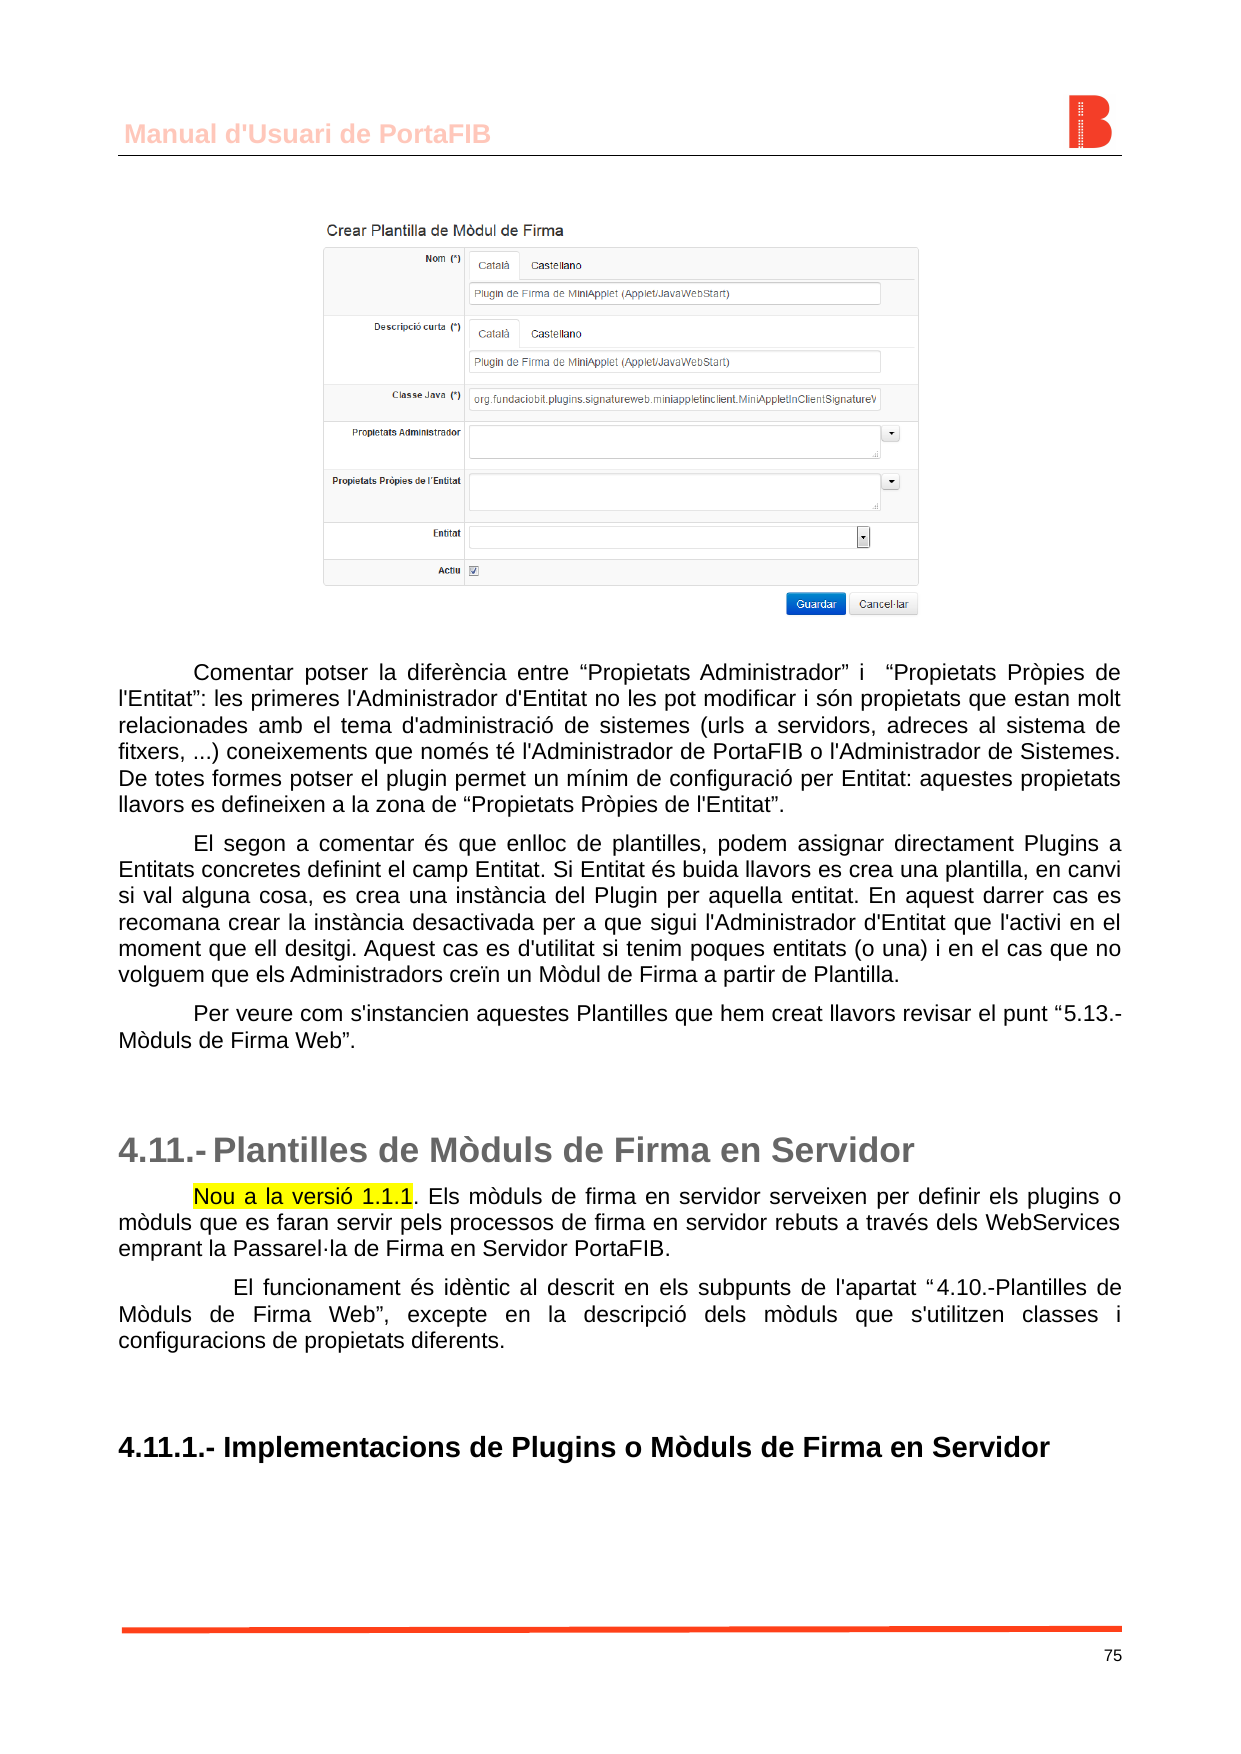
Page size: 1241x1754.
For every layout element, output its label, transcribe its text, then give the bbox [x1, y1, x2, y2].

text Nou a la versió 1.1.1. Els mòduls de firma en servidor serveixen per definir els plugins o mòduls que es faran servir pels processos de firma en servidor rebuts a través dels WebServices emprant la Passarel·la de Firma en Servidor PortaFIB. [118, 1183, 1122, 1262]
picture [1063, 94, 1117, 150]
text El funcionament és idèntic al descrit en els subpunts de l'apartat “4.10Plantilles de Mòduls de Firma Web”, excepte en la descripció dels mòduls que s'utilitzen classes i configuracions de propietats diferents. [118, 1274, 1122, 1353]
text El segon a comentar és que enlloc de plantilles, podem assignar directament Plugins a Entitats concretes definint el camp Entitat. Si Entitat és buida llavors es crea una plantilla, en canvi si val alguna cosa, es crea una instància del Plugin per aquella entitat. En aquest darrer cas es recomana crear la instància desactivada per a que sigui l'Administrador d'Entitat que l'activi en el moment que ell desitgi. Aquest cas es d'utilitat si tenim poques entitats (o una) i en el cas que no volguem que els Administradors creïn un Mòdul de Firma a partir de Plantilla. [118, 830, 1122, 988]
subtitle Plantilles de Mòduls de Firma en Servidor [118, 1129, 1122, 1170]
text Per veure com s'instancien aquestes Plantilles que hem creat llavors revisar el punt “5.13Mòduls de Firma Web”. [118, 1000, 1122, 1053]
subtitle Implementacions de Plugins o Mòduls de Firma en Servidor [118, 1429, 1122, 1463]
picture [317, 215, 924, 621]
text Comentar potser la diferència entre “Propietats Administrador” i “Propietats Pròpies de l'Entitat”: les primeres l'Administrador d'Entitat no les pot modificar i són propietats que estan molt relacionades amb el tema d'administració de sistemes (urls a servidors, adreces al sistema de fitxers, ...) coneixements que només té l'Administrador de PortaFIB o l'Administrador de Sistemes. De totes formes potser el plugin permet un mínim de configuració per Entitat: aquestes propietats llavors es defineixen a la zona de “Propietats Pròpies de l'Entitat”. [118, 659, 1122, 817]
